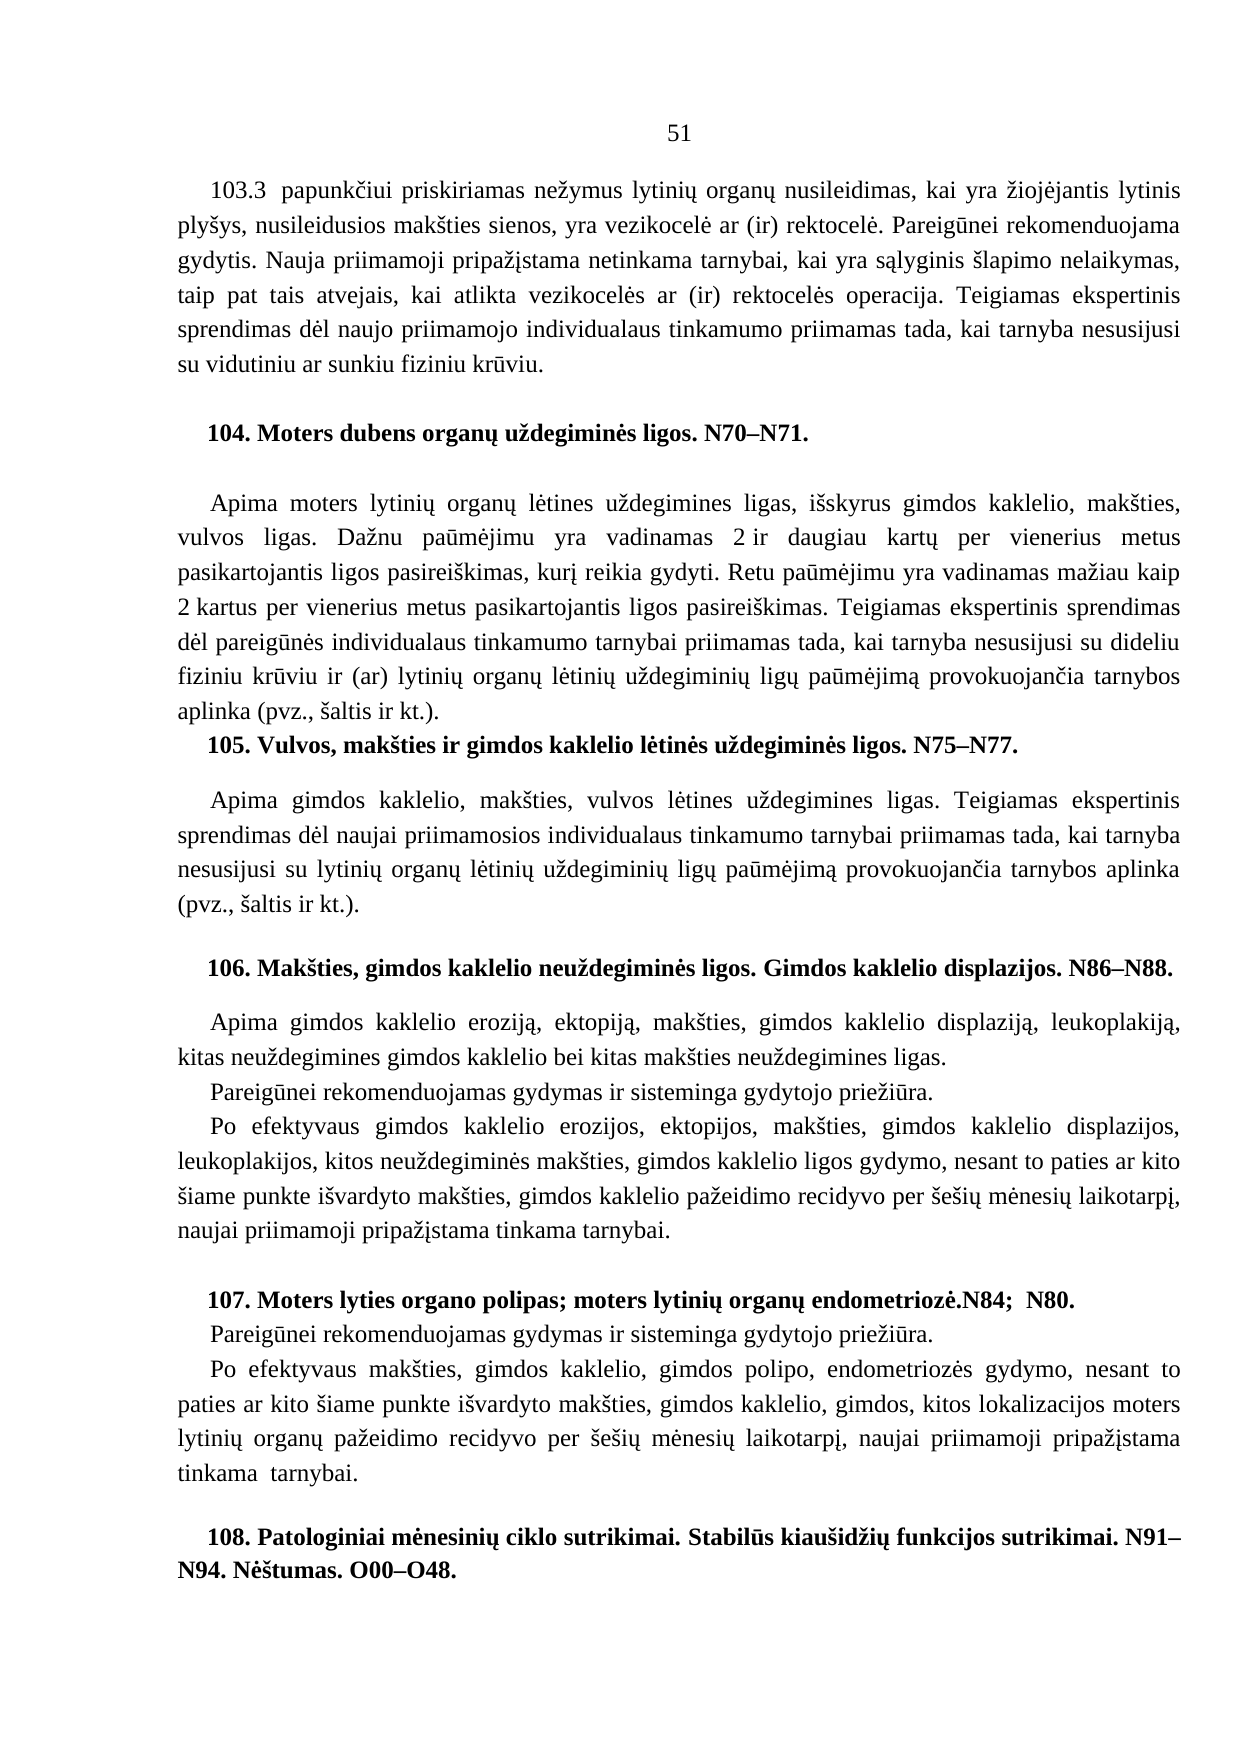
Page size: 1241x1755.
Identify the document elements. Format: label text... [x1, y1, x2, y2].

text Apima gimdos kaklelio, makšties, vulvos lėtines uždegimines ligas. Teigiamas ekspertinis sprendimas dėl naujai priimamosios individualaus tinkamumo tarnybai priimamas tada, kai tarnyba nesusijusi su lytinių organų lėtinių uždegiminių ligų paūmėjimą provokuojančia tarnybos aplinka (pvz., šaltis ir kt.). [177, 785, 1181, 918]
text Pareigūnei rekomenduojamas gydymas ir sisteminga gydytojo priežiūra. [177, 1077, 1181, 1105]
text 105. Vulvos, makšties ir gimdos kaklelio lėtinės uždegiminės ligos. N75–N77. [177, 731, 1181, 759]
text 106. Makšties, gimdos kaklelio neuždegiminės ligos. Gimdos kaklelio displazijos. N86–N88. [177, 953, 1181, 981]
text Po efektyvaus makšties, gimdos kaklelio, gimdos polipo, endometriozės gydymo, nesant to paties ar kito šiame punkte išvardyto makšties, gimdos kaklelio, gimdos, kitos lokalizacijos moters lytinių organų pažeidimo recidyvo per šešių mėnesių laikotarpį, naujai priimamoji pripažįstama tinkama tarnybai. [177, 1354, 1181, 1487]
text 108. Patologiniai mėnesinių ciklo sutrikimai. Stabilūs kiaušidžių funkcijos sutrikimai. N91–N94. Nėštumas. O00–O48. [177, 1522, 1181, 1583]
text Po efektyvaus gimdos kaklelio erozijos, ektopijos, makšties, gimdos kaklelio displazijos, leukoplakijos, kitos neuždegiminės makšties, gimdos kaklelio ligos gydymo, nesant to paties ar kito šiame punkte išvardyto makšties, gimdos kaklelio pažeidimo recidyvo per šešių mėnesių laikotarpį, naujai priimamoji pripažįstama tinkama tarnybai. [177, 1111, 1181, 1244]
text 104. Moters dubens organų uždegiminės ligos. N70–N71. [177, 418, 1181, 447]
text 107. Moters lyties organo polipas; moters lytinių organų endometriozė.N84; N80. [177, 1285, 1181, 1313]
text Pareigūnei rekomenduojamas gydymas ir sisteminga gydytojo priežiūra. [177, 1319, 1181, 1348]
text 103.3 papunkčiui priskiriamas nežymus lytinių organų nusileidimas, kai yra žiojėjantis lytinis plyšys, nusileidusios makšties sienos, yra vezikocelė ar (ir) rektocelė. Pareigūnei rekomenduojama gydytis. Nauja priimamoji pripažįstama netinkama tarnybai, kai yra sąlyginis šlapimo nelaikymas, taip pat tais atvejais, kai atlikta vezikocelės ar (ir) rektocelės operacija. Teigiamas ekspertinis sprendimas dėl naujo priimamojo individualaus tinkamumo priimamas tada, kai tarnyba nesusijusi su vidutiniu ar sunkiu fiziniu krūviu. [177, 176, 1181, 378]
text Apima gimdos kaklelio eroziją, ektopiją, makšties, gimdos kaklelio displaziją, leukoplakiją, kitas neuždegimines gimdos kaklelio bei kitas makšties neuždegimines ligas. [177, 1007, 1181, 1071]
text Apima moters lytinių organų lėtines uždegimines ligas, išskyrus gimdos kaklelio, makšties, vulvos ligas. Dažnu paūmėjimu yra vadinamas 2 ir daugiau kartų per vienerius metus pasikartojantis ligos pasireiškimas, kurį reikia gydyti. Retu paūmėjimu yra vadinamas mažiau kaip 2 kartus per vienerius metus pasikartojantis ligos pasireiškimas. Teigiamas ekspertinis sprendimas dėl pareigūnės individualaus tinkamumo tarnybai priimamas tada, kai tarnyba nesusijusi su dideliu fiziniu krūviu ir (ar) lytinių organų lėtinių uždegiminių ligų paūmėjimą provokuojančia tarnybos aplinka (pvz., šaltis ir kt.). [177, 488, 1181, 725]
